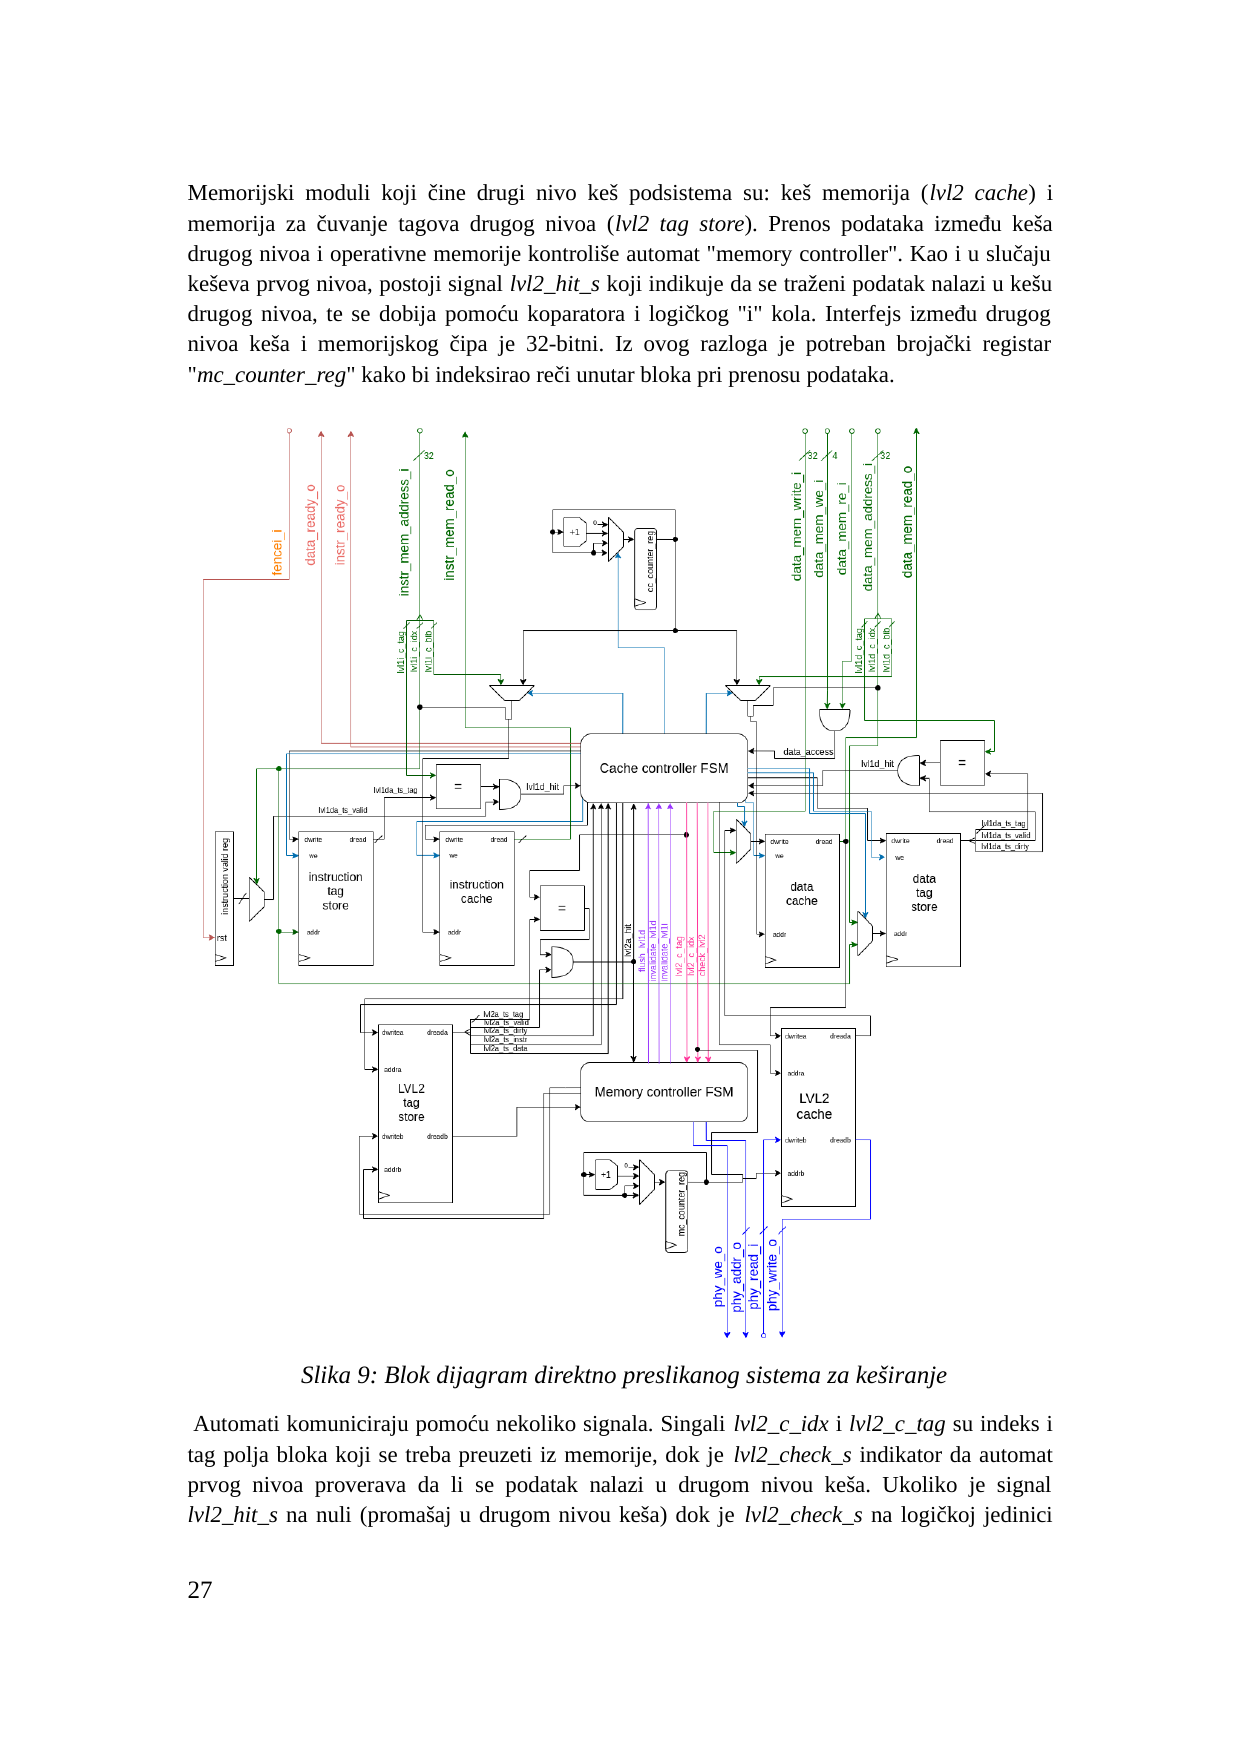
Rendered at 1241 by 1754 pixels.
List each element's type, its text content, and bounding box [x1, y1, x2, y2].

text Slika 9: Blok dijagram direktno preslikanog sistema za keširanje [188, 1355, 1062, 1389]
text Memorijski moduli koji čine drugi nivo keš podsistema su: keš memorija (lvl2 cache) i memorija za čuvanje tagova drugog nivoa (lvl2 tag store). Prenos podataka između keša drugog nivoa i operativne memorije kontroliše automat "memory controller". Kao i u slučaju keševa prvog nivoa, postoji signal lvl2_hit_s koji indikuje da se traženi podatak nalazi u kešu drugog nivoa, te se dobija pomoću koparatora i logičkog "i" kola. Interfejs između drugog nivoa keša i memorijskog čipa je 32-bitni. Iz ovog razloga je potreban brojački registar "mc_counter_reg" kako bi indeksirao reči unutar bloka pri prenosu podataka. [187, 179, 1053, 387]
text Automati komuniciraju pomoću nekoliko signala. Singali lvl2_c_idx i lvl2_c_tag su indeks i tag polja bloka koji se treba preuzeti iz memorije, dok je lvl2_check_s indikator da automat prvog nivoa proverava da li se podatak nalazi u drugom nivou keša. Ukoliko je signal lvl2_hit_s na nuli (promašaj u drugom nivou keša) dok je lvl2_check_s na logičkoj jedinici [187, 406, 1062, 1527]
picture [192, 418, 1058, 1355]
